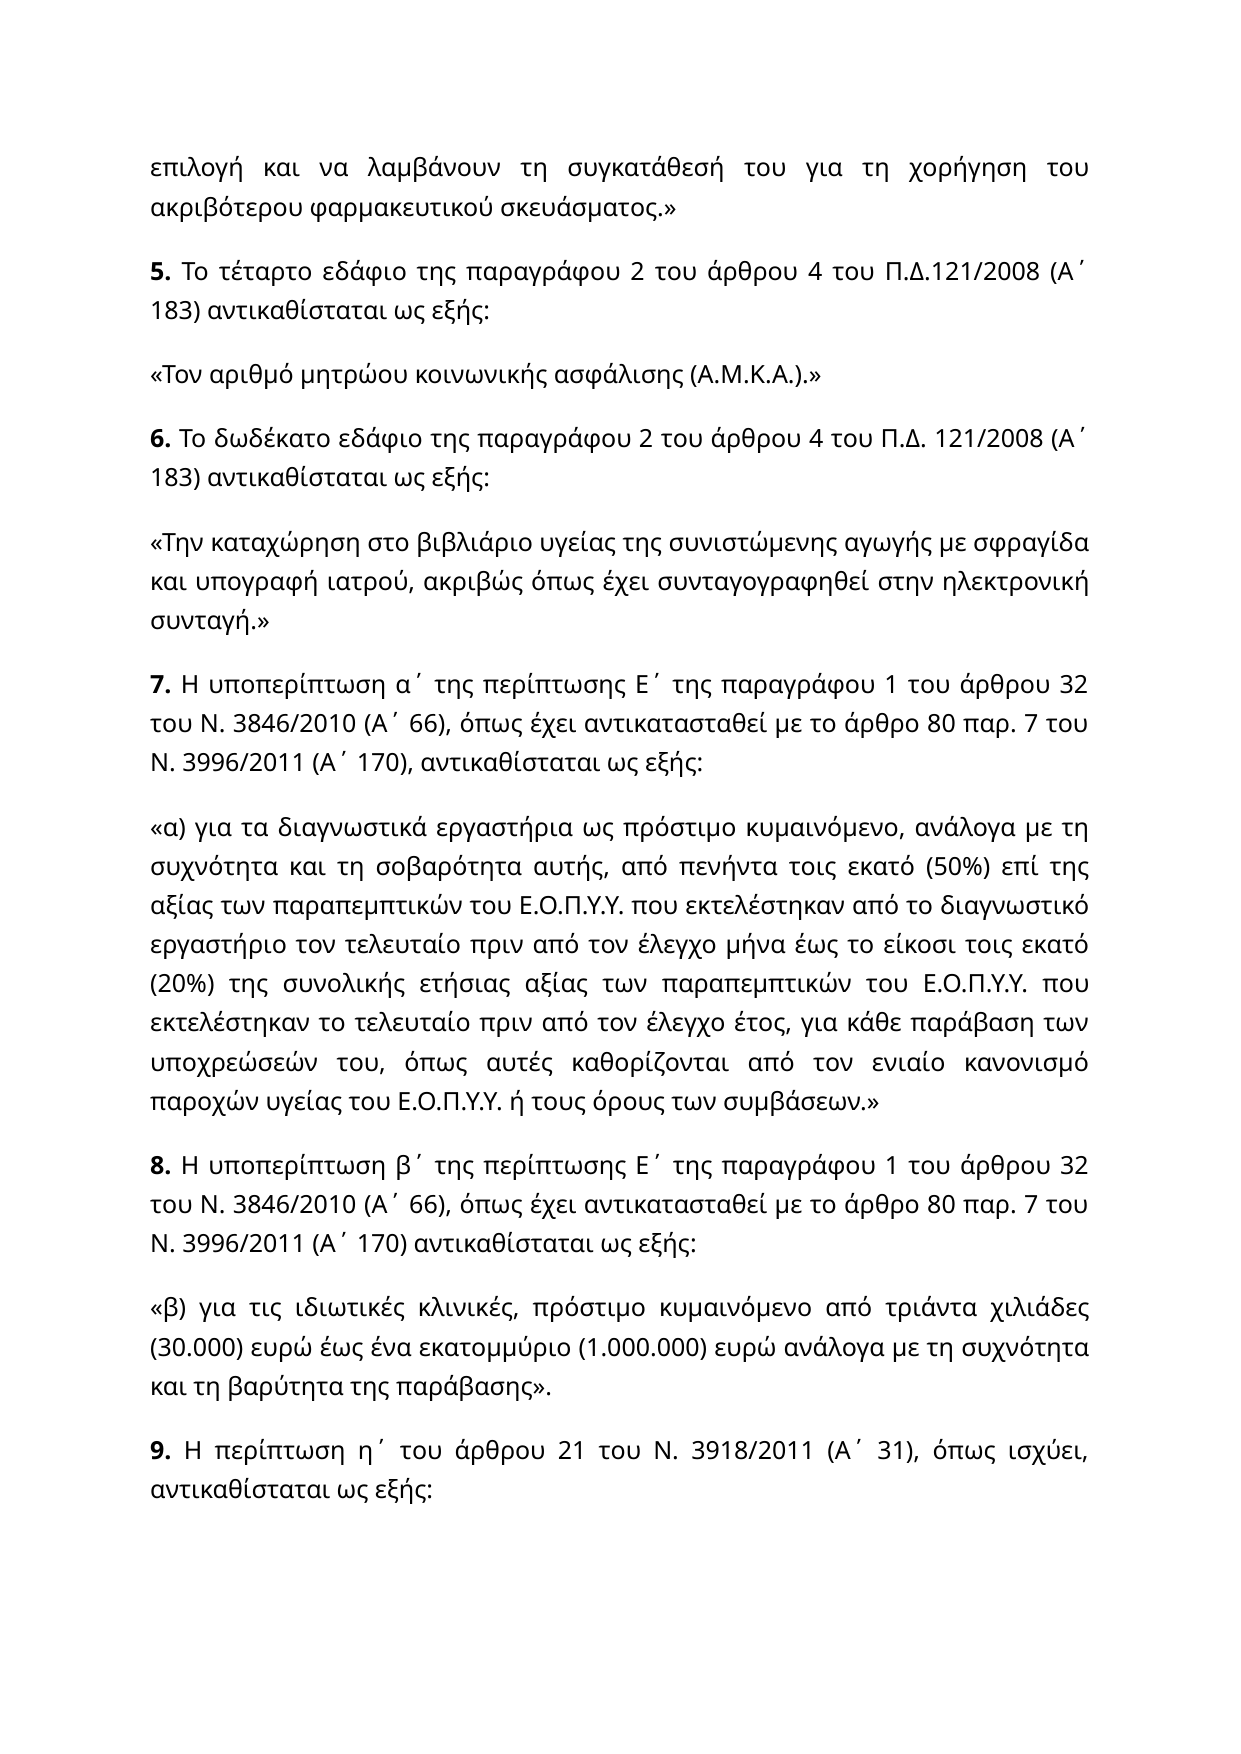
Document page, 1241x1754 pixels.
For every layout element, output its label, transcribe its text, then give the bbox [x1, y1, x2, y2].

text 9. Η περίπτωση η΄ του άρθρου 21 του Ν. 3918/2011 (Α΄ 31), όπως ισχύει, αντικαθίσταται ως εξής: [150, 1432, 1090, 1506]
text «Τον αριθμό μητρώου κοινωνικής ασφάλισης (Α.Μ.Κ.Α.).» [150, 357, 1090, 391]
text «Την καταχώρηση στο βιβλιάριο υγείας της συνιστώμενης αγωγής με σφραγίδα και υπογραφή ιατρού, ακριβώς όπως έχει συνταγογραφηθεί στην ηλεκτρονική συνταγή.» [150, 524, 1090, 637]
text 8. Η υποπερίπτωση β΄ της περίπτωσης Ε΄ της παραγράφου 1 του άρθρου 32 του Ν. 3846/2010 (Α΄ 66), όπως έχει αντικατασταθεί με το άρθρο 80 παρ. 7 του Ν. 3996/2011 (Α΄ 170) αντικαθίσταται ως εξής: [150, 1147, 1090, 1260]
text 7. Η υποπερίπτωση α΄ της περίπτωσης Ε΄ της παραγράφου 1 του άρθρου 32 του Ν. 3846/2010 (Α΄ 66), όπως έχει αντικατασταθεί με το άρθρο 80 παρ. 7 του Ν. 3996/2011 (Α΄ 170), αντικαθίσταται ως εξής: [150, 667, 1090, 779]
text 6. Το δωδέκατο εδάφιο της παραγράφου 2 του άρθρου 4 του Π.Δ. 121/2008 (Α΄ 183) αντικαθίσταται ως εξής: [150, 421, 1090, 494]
text 5. Το τέταρτο εδάφιο της παραγράφου 2 του άρθρου 4 του Π.Δ.121/2008 (Α΄ 183) αντικαθίσταται ως εξής: [150, 253, 1090, 327]
text «β) για τις ιδιωτικές κλινικές, πρόστιμο κυμαινόμενο από τριάντα χιλιάδες (30.000) ευρώ έως ένα εκατομμύριο (1.000.000) ευρώ ανάλογα με τη συχνότητα και τη βαρύτητα της παράβασης». [150, 1290, 1090, 1402]
text επιλογή και να λαμβάνουν τη συγκατάθεσή του για τη χορήγηση του ακριβότερου φαρμακευτικού σκευάσματος.» [150, 150, 1090, 223]
text «α) για τα διαγνωστικά εργαστήρια ως πρόστιμο κυμαινόμενο, ανάλογα με τη συχνότητα και τη σοβαρότητα αυτής, από πενήντα τοις εκατό (50%) επί της αξίας των παραπεμπτικών του Ε.Ο.Π.Υ.Υ. που εκτελέστηκαν από το διαγνωστικό εργαστήριο τον τελευταίο πριν από τον έλεγχο μήνα έως το είκοσι τοις εκατό (20%) της συνολικής ετήσιας αξίας των παραπεμπτικών του Ε.Ο.Π.Υ.Υ. που εκτελέστηκαν το τελευταίο πριν από τον έλεγχο έτος, για κάθε παράβαση των υποχρεώσεών του, όπως αυτές καθορίζονται από τον ενιαίο κανονισμό παροχών υγείας του Ε.Ο.Π.Υ.Υ. ή τους όρους των συμβάσεων.» [150, 809, 1090, 1117]
